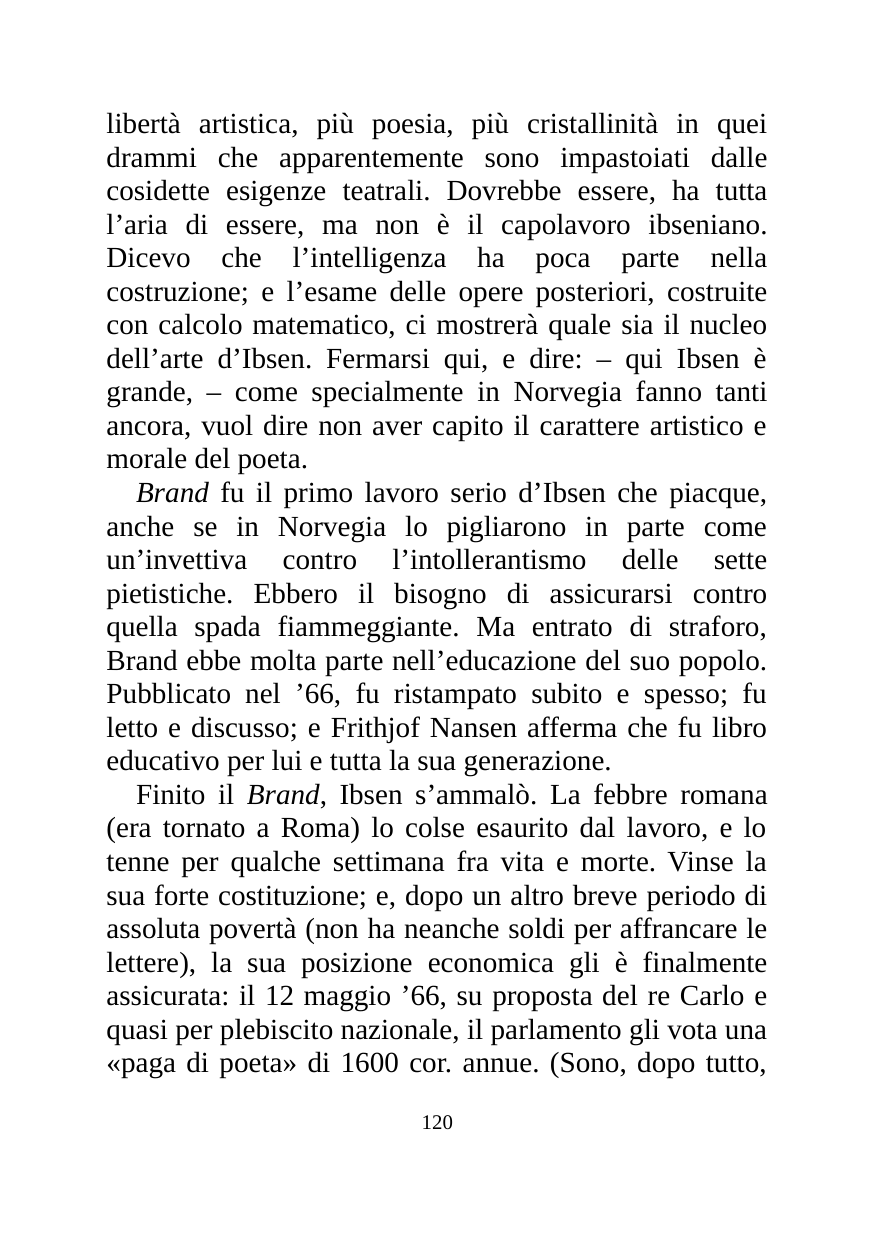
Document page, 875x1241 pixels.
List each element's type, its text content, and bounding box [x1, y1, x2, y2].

text libertà artistica, più poesia, più cristallinità in quei drammi che apparentemente sono impastoiati dalle cosidette esigenze teatrali. Dovrebbe essere, ha tutta l’aria di essere, ma non è il capolavoro ibseniano. Dicevo che l’intelligenza ha poca parte nella costruzione; e l’esame delle opere posteriori, costruite con calcolo matematico, ci mostrerà quale sia il nucleo dell’arte d’Ibsen. Fermarsi qui, e dire: – qui Ibsen è grande, – come specialmente in Norvegia fanno tanti ancora, vuol dire non aver capito il carattere artistico e morale del poeta. [106, 106, 768, 475]
text Finito il Brand, Ibsen s’ammalò. La febbre romana (era tornato a Roma) lo colse esaurito dal lavoro, e lo tenne per qualche settimana fra vita e morte. Vinse la sua forte costituzione; e, dopo un altro breve periodo di assoluta povertà (non ha neanche soldi per affrancare le lettere), la sua posizione economica gli è finalmente assicurata: il 12 maggio ’66, su proposta del re Carlo e quasi per plebiscito nazionale, il parlamento gli vota una «paga di poeta» di 1600 cor. annue. (Sono, dopo tutto, [106, 777, 768, 1079]
text Brand fu il primo lavoro serio d’Ibsen che piacque, anche se in Norvegia lo pigliarono in parte come un’invettiva contro l’intollerantismo delle sette pietistiche. Ebbero il bisogno di assicurarsi contro quella spada fiammeggiante. Ma entrato di straforo, Brand ebbe molta parte nell’educazione del suo popolo. Pubblicato nel ’66, fu ristampato subito e spesso; fu letto e discusso; e Frithjof Nansen afferma che fu libro educativo per lui e tutta la sua generazione. [106, 475, 768, 777]
